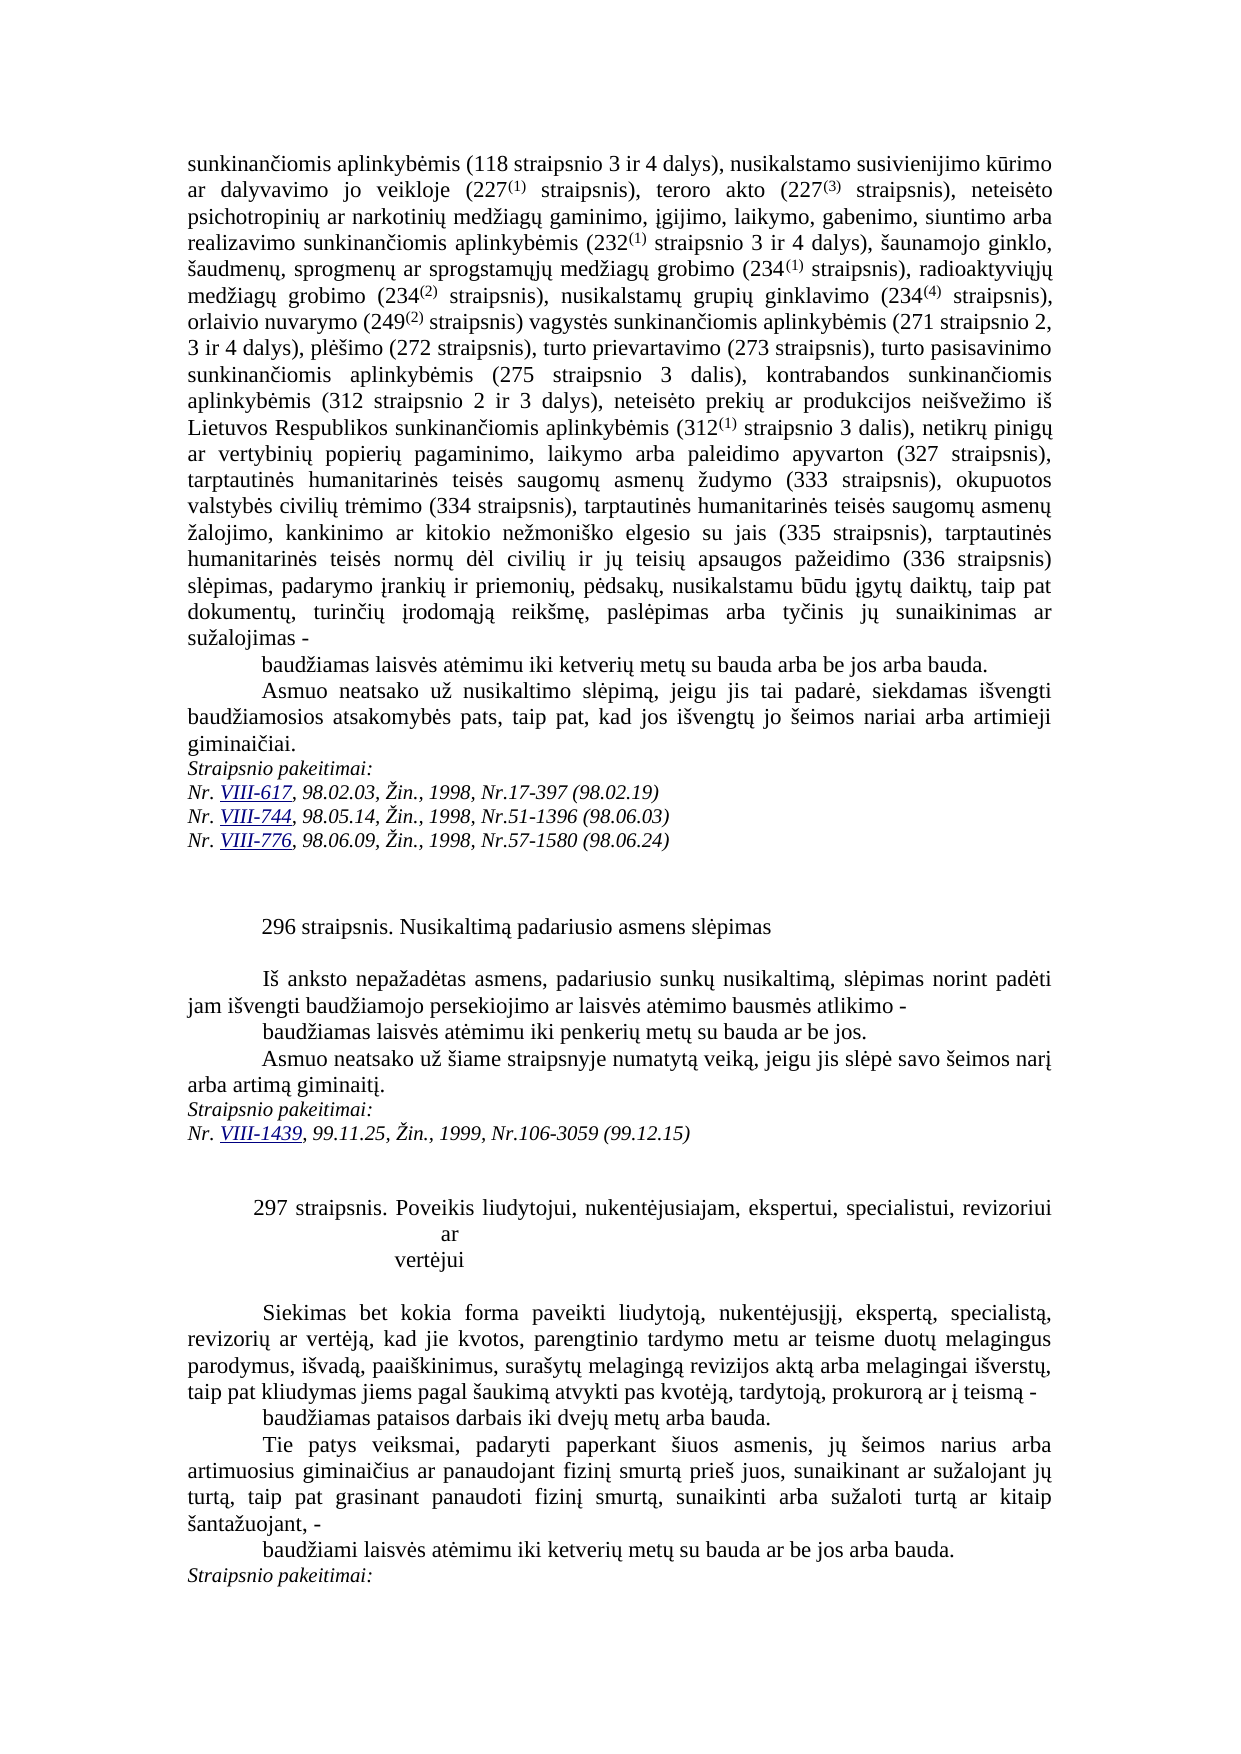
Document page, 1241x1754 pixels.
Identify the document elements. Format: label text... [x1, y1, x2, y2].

text baudžiamas laisvės atėmimu iki ketverių metų su bauda arba be jos arba bauda. [187, 651, 1053, 677]
text Asmuo neatsako už nusikaltimo slėpimą, jeigu jis tai padarė, siekdamas išvengti baudžiamosios atsakomybės pats, taip pat, kad jos išvengtų jo šeimos nariai arba artimieji giminaičiai. [187, 677, 1053, 756]
text Iš anksto nepažadėtas asmens, padariusio sunkų nusikaltimą, slėpimas norint padėti jam išvengti baudžiamojo persekiojimo ar laisvės atėmimo bausmės atlikimo - [187, 966, 1053, 1018]
text baudžiami laisvės atėmimu iki ketverių metų su bauda ar be jos arba bauda. [187, 1536, 1053, 1562]
text Nr. VIII-617, 98.02.03, Žin., 1998, Nr.17-397 (98.02.19) [187, 780, 1053, 804]
text Tie patys veiksmai, padaryti paperkant šiuos asmenis, jų šeimos narius arba artimuosius giminaičius ar panaudojant fizinį smurtą prieš juos, sunaikinant ar sužalojant jų turtą, taip pat grasinant panaudoti fizinį smurtą, sunaikinti arba sužaloti turtą ar kitaip šantažuojant, - [187, 1431, 1053, 1536]
text Straipsnio pakeitimai: [187, 1097, 1053, 1121]
text Nr. VIII-744, 98.05.14, Žin., 1998, Nr.51-1396 (98.06.03) [187, 804, 1053, 828]
text Straipsnio pakeitimai: [187, 756, 1053, 780]
text Siekimas bet kokia forma paveikti liudytoją, nukentėjusįjį, ekspertą, specialistą, revizorių ar vertėją, kad jie kvotos, parengtinio tardymo metu ar teisme duotų melagingus parodymus, išvadą, paaiškinimus, surašytų melagingą revizijos aktą arba melagingai išverstų, taip pat kliudymas jiems pagal šaukimą atvykti pas kvotėją, tardytoją, prokurorą ar į teismą - [187, 1299, 1053, 1404]
text Asmuo neatsako už šiame straipsnyje numatytą veiką, jeigu jis slėpė savo šeimos narį arba artimą giminaitį. [187, 1044, 1053, 1097]
text 297 straipsnis. Poveikis liudytojui, nukentėjusiajam, ekspertui, specialistui, revizoriui ar [253, 1193, 1053, 1246]
text Nr. VIII-776, 98.06.09, Žin., 1998, Nr.57-1580 (98.06.24) [187, 828, 1053, 852]
text baudžiamas laisvės atėmimu iki penkerių metų su bauda ar be jos. [187, 1018, 1053, 1044]
text baudžiamas pataisos darbais iki dvejų metų arba bauda. [187, 1404, 1053, 1431]
text Straipsnio pakeitimai: [187, 1562, 1053, 1587]
text 296 straipsnis. Nusikaltimą padariusio asmens slėpimas [187, 913, 1053, 939]
text vertėjui [394, 1246, 1053, 1273]
text Nr. VIII-1439, 99.11.25, Žin., 1999, Nr.106-3059 (99.12.15) [187, 1121, 1053, 1145]
text sunkinančiomis aplinkybėmis (118 straipsnio 3 ir 4 dalys), nusikalstamo susivienijimo kūrimo ar dalyvavimo jo veikloje (227(1) straipsnis), teroro akto (227(3) straipsnis), neteisėto psichotropinių ar narkotinių medžiagų gaminimo, įgijimo, laikymo, gabenimo, siuntimo arba realizavimo sunkinančiomis aplinkybėmis (232(1) straipsnio 3 ir 4 dalys), šaunamojo ginklo, šaudmenų, sprogmenų ar sprogstamųjų medžiagų grobimo (234(1) straipsnis), radioaktyviųjų medžiagų grobimo (234(2) straipsnis), nusikalstamų grupių ginklavimo (234(4) straipsnis), orlaivio nuvarymo (249(2) straipsnis) vagystės sunkinančiomis aplinkybėmis (271 straipsnio 2, 3 ir 4 dalys), plėšimo (272 straipsnis), turto prievartavimo (273 straipsnis), turto pasisavinimo sunkinančiomis aplinkybėmis (275 straipsnio 3 dalis), kontrabandos sunkinančiomis aplinkybėmis (312 straipsnio 2 ir 3 dalys), neteisėto prekių ar produkcijos neišvežimo iš Lietuvos Respublikos sunkinančiomis aplinkybėmis (312(1) straipsnio 3 dalis), netikrų pinigų ar vertybinių popierių pagaminimo, laikymo arba paleidimo apyvarton (327 straipsnis), tarptautinės humanitarinės teisės saugomų asmenų žudymo (333 straipsnis), okupuotos valstybės civilių trėmimo (334 straipsnis), tarptautinės humanitarinės teisės saugomų asmenų žalojimo, kankinimo ar kitokio nežmoniško elgesio su jais (335 straipsnis), tarptautinės humanitarinės teisės normų dėl civilių ir jų teisių apsaugos pažeidimo (336 straipsnis) slėpimas, padarymo įrankių ir priemonių, pėdsakų, nusikalstamu būdu įgytų daiktų, taip pat dokumentų, turinčių įrodomąją reikšmę, paslėpimas arba tyčinis jų sunaikinimas ar sužalojimas - [187, 150, 1053, 651]
